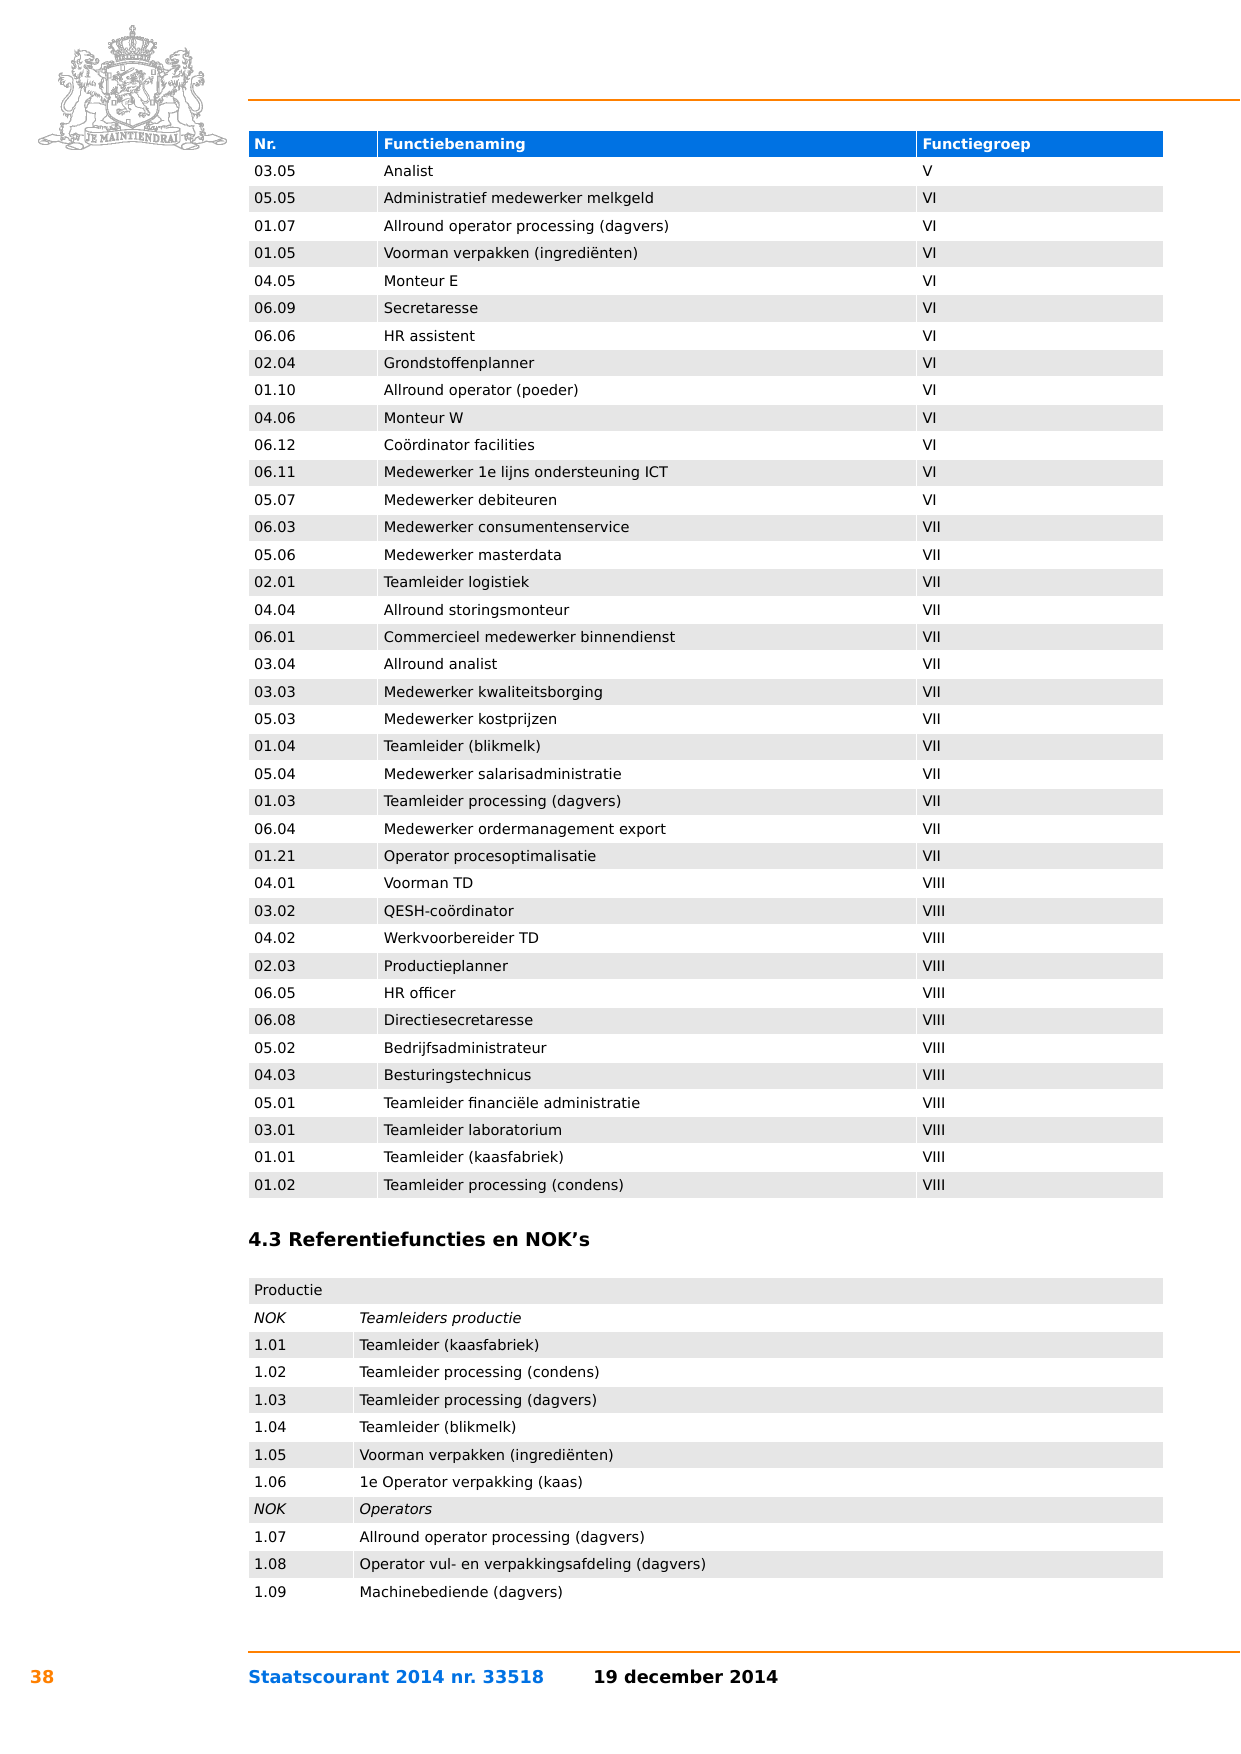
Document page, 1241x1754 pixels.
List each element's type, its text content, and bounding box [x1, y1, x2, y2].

table_cell 05.04 [249, 761, 377, 787]
table_cell VII [917, 706, 1163, 733]
table_cell Monteur W [378, 405, 916, 431]
table_cell VIII [917, 871, 1163, 897]
table_cell 02.04 [249, 350, 377, 376]
table_cell Voorman verpakken (ingrediënten) [378, 241, 916, 267]
table_cell 02.01 [249, 569, 377, 596]
table_cell Operator procesoptimalisatie [378, 843, 916, 869]
table_cell VIII [917, 980, 1163, 1007]
table_cell 06.04 [249, 816, 377, 842]
table_header Functiebenaming [378, 131, 916, 157]
table_cell NOK [249, 1305, 353, 1331]
table_cell VIII [917, 925, 1163, 952]
table_cell 04.02 [249, 925, 377, 952]
table_cell Bedrijfsadministrateur [378, 1035, 916, 1061]
table_cell Teamleider logistiek [378, 569, 916, 596]
table_cell 03.05 [249, 158, 377, 185]
table_cell Grondstoffenplanner [378, 350, 916, 376]
table_cell VI [917, 378, 1163, 404]
table_cell Operator vul- en verpakkingsafdeling (dagvers) [354, 1551, 1163, 1578]
table_cell 04.03 [249, 1063, 377, 1089]
table_cell Medewerker debiteuren [378, 487, 916, 513]
table_cell Teamleider (blikmelk) [378, 734, 916, 760]
table_cell 06.06 [249, 323, 377, 349]
table_cell VII [917, 515, 1163, 541]
table_cell Voorman TD [378, 871, 916, 897]
table_cell 01.01 [249, 1145, 377, 1171]
table_cell Teamleider processing (condens) [378, 1172, 916, 1198]
table_cell 01.07 [249, 213, 377, 239]
table_cell VI [917, 405, 1163, 431]
table_cell 05.03 [249, 706, 377, 733]
table_cell VI [917, 295, 1163, 322]
table_cell VI [917, 487, 1163, 513]
table_cell Administratief medewerker melkgeld [378, 186, 916, 212]
table_cell Commercieel medewerker binnendienst [378, 624, 916, 650]
table_cell Operators [354, 1497, 1163, 1523]
table_cell VII [917, 624, 1163, 650]
table_cell VII [917, 651, 1163, 678]
table_cell 06.05 [249, 980, 377, 1007]
table_cell 05.01 [249, 1090, 377, 1116]
table_cell Medewerker kwaliteitsborging [378, 679, 916, 705]
table_cell VII [917, 789, 1163, 815]
table_cell 05.07 [249, 487, 377, 513]
table_cell Werkvoorbereider TD [378, 925, 916, 952]
table_cell VI [917, 186, 1163, 212]
table_cell 06.11 [249, 460, 377, 486]
table_header Productie [249, 1278, 1163, 1304]
table_cell 06.08 [249, 1008, 377, 1034]
picture [38, 25, 227, 150]
table_cell 03.02 [249, 898, 377, 924]
table_cell 1.09 [249, 1579, 353, 1605]
table_cell 06.01 [249, 624, 377, 650]
table_cell 06.03 [249, 515, 377, 541]
table_cell VIII [917, 1172, 1163, 1198]
table_cell 01.02 [249, 1172, 377, 1198]
table_cell Allround operator processing (dagvers) [354, 1524, 1163, 1550]
table_cell 1.02 [249, 1360, 353, 1386]
table_cell 04.01 [249, 871, 377, 897]
table_cell Teamleider (blikmelk) [354, 1414, 1163, 1441]
table_cell VII [917, 542, 1163, 568]
table_cell 05.06 [249, 542, 377, 568]
table_cell 04.04 [249, 597, 377, 623]
table_cell 1.01 [249, 1332, 353, 1358]
table_cell VI [917, 350, 1163, 376]
table_cell Secretaresse [378, 295, 916, 322]
table_cell 01.05 [249, 241, 377, 267]
table_cell 04.05 [249, 268, 377, 294]
table_cell 01.04 [249, 734, 377, 760]
table_cell Teamleider financiële administratie [378, 1090, 916, 1116]
table_cell VII [917, 597, 1163, 623]
table_cell VI [917, 432, 1163, 459]
table_cell Voorman verpakken (ingrediënten) [354, 1442, 1163, 1468]
table_cell Teamleider processing (dagvers) [354, 1387, 1163, 1413]
subtitle 4.3 Referentiefuncties en NOK’s [248, 1229, 1163, 1251]
table_cell VII [917, 843, 1163, 869]
table_cell 06.12 [249, 432, 377, 459]
table_cell Besturingstechnicus [378, 1063, 916, 1089]
table_cell VIII [917, 953, 1163, 979]
table_cell 01.03 [249, 789, 377, 815]
table_cell VII [917, 679, 1163, 705]
table_cell Directiesecretaresse [378, 1008, 916, 1034]
table_cell Medewerker salarisadministratie [378, 761, 916, 787]
table_cell 04.06 [249, 405, 377, 431]
table_cell HR assistent [378, 323, 916, 349]
table_cell 06.09 [249, 295, 377, 322]
table_cell Medewerker masterdata [378, 542, 916, 568]
table_cell Machinebediende (dagvers) [354, 1579, 1163, 1605]
table_cell VIII [917, 1063, 1163, 1089]
table_cell 03.03 [249, 679, 377, 705]
table_cell Medewerker ordermanagement export [378, 816, 916, 842]
table_cell Medewerker kostprijzen [378, 706, 916, 733]
table_cell 03.04 [249, 651, 377, 678]
table_cell 05.02 [249, 1035, 377, 1061]
table_cell VII [917, 761, 1163, 787]
table_cell 02.03 [249, 953, 377, 979]
table_cell 1.08 [249, 1551, 353, 1578]
table_cell Coördinator facilities [378, 432, 916, 459]
table_cell 1.03 [249, 1387, 353, 1413]
table_cell 03.01 [249, 1117, 377, 1143]
table_cell 1e Operator verpakking (kaas) [354, 1469, 1163, 1496]
table_cell Allround storingsmonteur [378, 597, 916, 623]
table_cell 1.07 [249, 1524, 353, 1550]
table_cell VIII [917, 1117, 1163, 1143]
table_cell VIII [917, 1145, 1163, 1171]
table_cell Teamleider (kaasfabriek) [354, 1332, 1163, 1358]
table_cell Teamleider (kaasfabriek) [378, 1145, 916, 1171]
table_cell 05.05 [249, 186, 377, 212]
table_cell 1.04 [249, 1414, 353, 1441]
table_cell VIII [917, 1008, 1163, 1034]
table_cell Medewerker 1e lijns ondersteuning ICT [378, 460, 916, 486]
table_cell HR officer [378, 980, 916, 1007]
table_cell 01.10 [249, 378, 377, 404]
table_cell VI [917, 268, 1163, 294]
table_cell QESH-coördinator [378, 898, 916, 924]
table_cell 01.21 [249, 843, 377, 869]
table_cell Teamleider processing (condens) [354, 1360, 1163, 1386]
table_cell VIII [917, 1090, 1163, 1116]
table_header Nr. [249, 131, 377, 157]
table_cell Teamleiders productie [354, 1305, 1163, 1331]
table_cell VII [917, 569, 1163, 596]
table_cell Productieplanner [378, 953, 916, 979]
table_cell Monteur E [378, 268, 916, 294]
table_cell VII [917, 816, 1163, 842]
table_cell Teamleider processing (dagvers) [378, 789, 916, 815]
table_cell VI [917, 241, 1163, 267]
table_cell VIII [917, 898, 1163, 924]
table_cell Teamleider laboratorium [378, 1117, 916, 1143]
table_header Functiegroep [917, 131, 1163, 157]
table_cell VII [917, 734, 1163, 760]
table_cell Allround analist [378, 651, 916, 678]
table_cell Analist [378, 158, 916, 185]
table_cell Medewerker consumentenservice [378, 515, 916, 541]
table_cell NOK [249, 1497, 353, 1523]
table_cell VI [917, 460, 1163, 486]
table_cell V [917, 158, 1163, 185]
table_cell VI [917, 323, 1163, 349]
table_cell VIII [917, 1035, 1163, 1061]
table_cell 1.05 [249, 1442, 353, 1468]
table_cell Allround operator processing (dagvers) [378, 213, 916, 239]
table_cell VI [917, 213, 1163, 239]
table_cell 1.06 [249, 1469, 353, 1496]
table_cell Allround operator (poeder) [378, 378, 916, 404]
